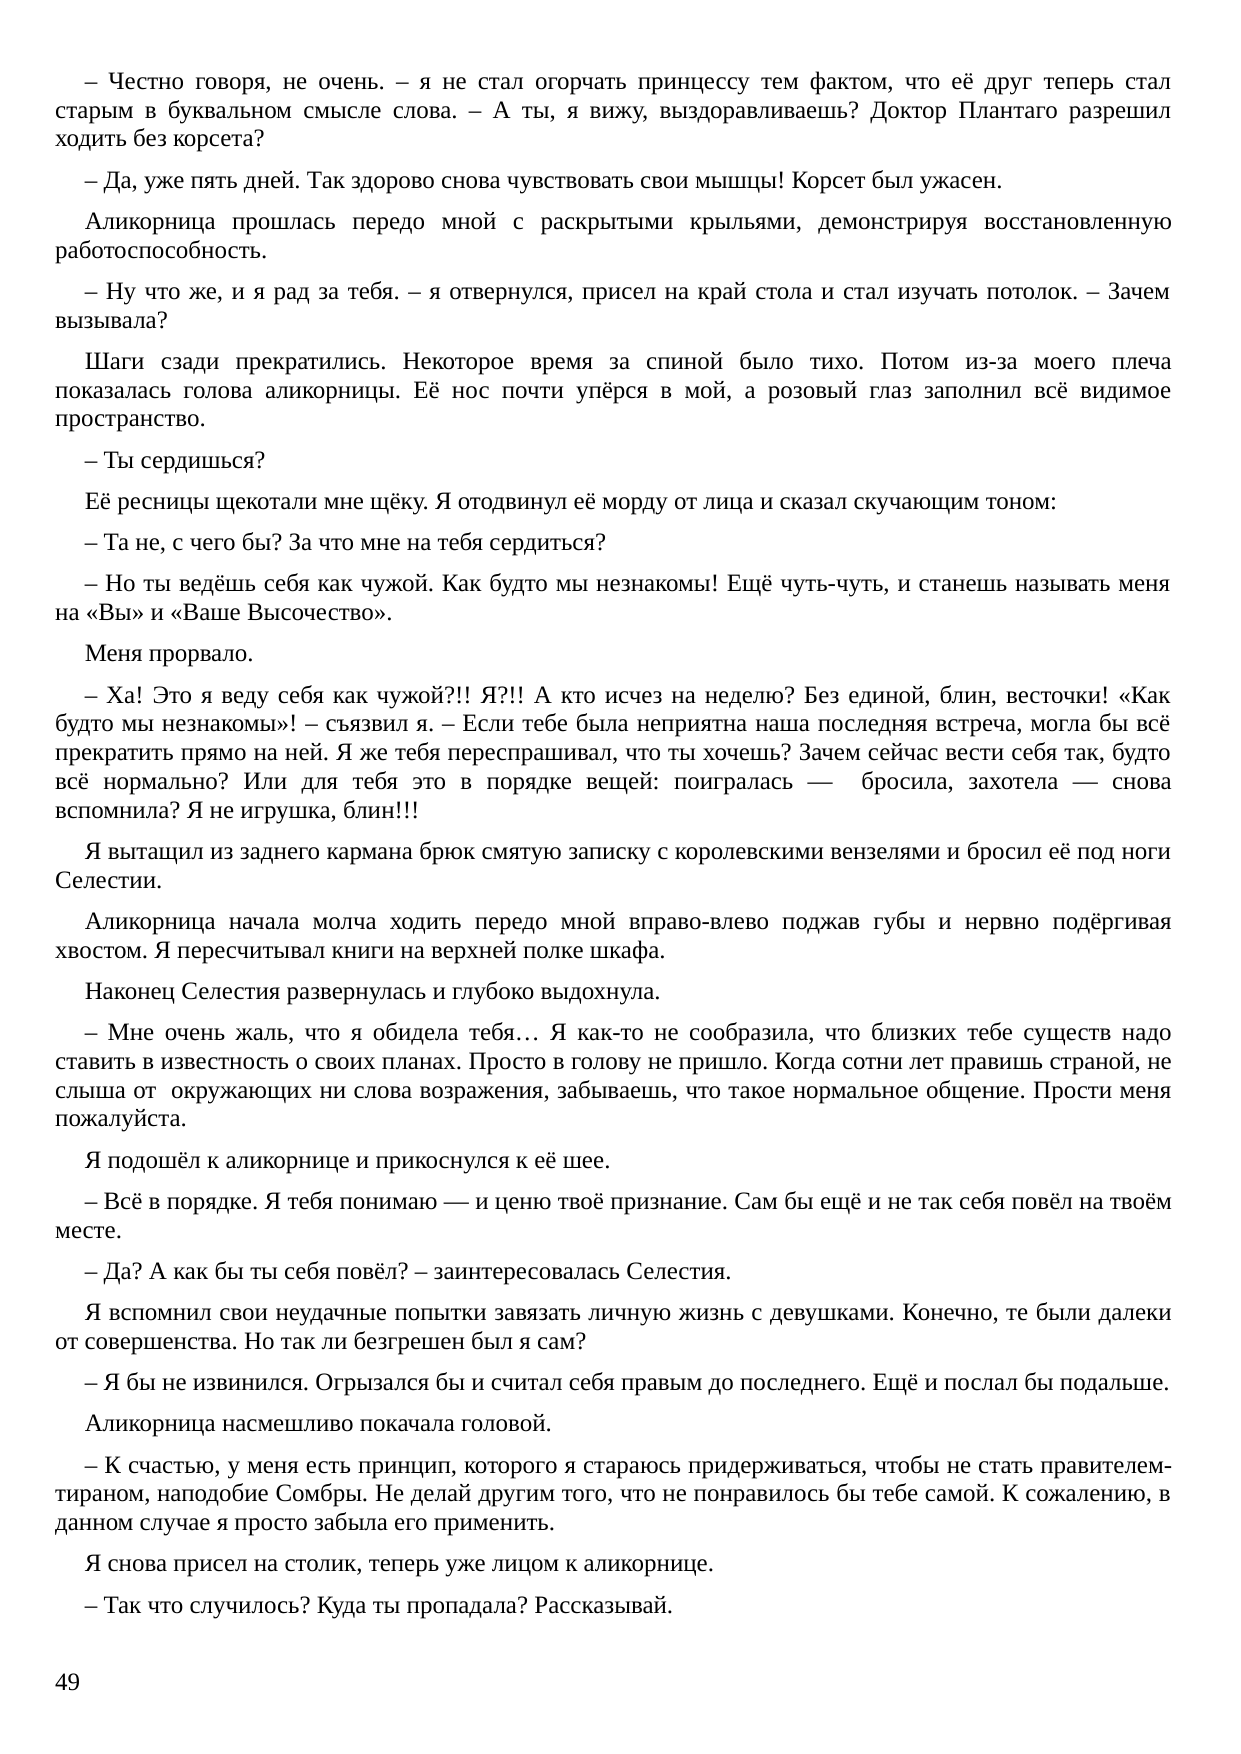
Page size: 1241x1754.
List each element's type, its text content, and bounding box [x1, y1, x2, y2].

text Я снова присел на столик, теперь уже лицом к аликорнице. [55, 1548, 1173, 1577]
text – Да? А как бы ты себя повёл? – заинтересовалась Селестия. [55, 1256, 1173, 1285]
text – Ну что же, и я рад за тебя. – я отвернулся, присел на край стола и стал изучать потолок. – Зачем вызывала? [55, 276, 1173, 333]
text Наконец Селестия развернулась и глубоко выдохнула. [55, 976, 1173, 1005]
text Её ресницы щекотали мне щёку. Я отодвинул её морду от лица и сказал скучающим тоном: [55, 486, 1173, 515]
text Шаги сзади прекратились. Некоторое время за спиной было тихо. Потом из-за моего плеча показалась голова аликорницы. Её нос почти упёрся в мой, а розовый глаз заполнил всё видимое пространство. [55, 346, 1173, 432]
text – Честно говоря, не очень. – я не стал огорчать принцессу тем фактом, что её друг теперь стал старым в буквальном смысле слова. – А ты, я вижу, выздоравливаешь? Доктор Плантаго разрешил ходить без корсета? [55, 66, 1173, 152]
text – Да, уже пять дней. Так здорово снова чувствовать свои мышцы! Корсет был ужасен. [55, 165, 1173, 193]
text – Всё в порядке. Я тебя понимаю — и ценю твоё признание. Сам бы ещё и не так себя повёл на твоём месте. [55, 1186, 1173, 1243]
text Аликорница прошлась передо мной с раскрытыми крыльями, демонстрируя восстановленную работоспособность. [55, 206, 1173, 263]
text – Но ты ведёшь себя как чужой. Как будто мы незнакомы! Ещё чуть-чуть, и станешь называть меня на «Вы» и «Ваше Высочество». [55, 568, 1173, 626]
text – Ха! Это я веду себя как чужой?!! Я?!! А кто исчез на неделю? Без единой, блин, весточки! «Как будто мы незнакомы»! – съязвил я. – Если тебе была неприятна наша последняя встреча, могла бы всё прекратить прямо на ней. Я же тебя переспрашивал, что ты хочешь? Зачем сейчас вести себя так, будто всё нормально? Или для тебя это в порядке вещей: поигралась — бросила, захотела — снова вспомнила? Я не игрушка, блин!!! [55, 680, 1173, 823]
text – Так что случилось? Куда ты пропадала? Рассказывай. [55, 1590, 1173, 1618]
text Я вспомнил свои неудачные попытки завязать личную жизнь с девушками. Конечно, те были далеки от совершенства. Но так ли безгрешен был я сам? [55, 1297, 1173, 1355]
text – Мне очень жаль, что я обидела тебя… Я как-то не сообразила, что близких тебе существ надо ставить в известность о своих планах. Просто в голову не пришло. Когда сотни лет правишь страной, не слыша от окружающих ни слова возражения, забываешь, что такое нормальное общение. Прости меня пожалуйста. [55, 1017, 1173, 1132]
text – Я бы не извинился. Огрызался бы и считал себя правым до последнего. Ещё и послал бы подальше. [55, 1367, 1173, 1396]
text Меня прорвало. [55, 638, 1173, 667]
text Я вытащил из заднего кармана брюк смятую записку с королевскими вензелями и бросил её под ноги Селестии. [55, 836, 1173, 893]
text – Ты сердишься? [55, 445, 1173, 473]
text Я подошёл к аликорнице и прикоснулся к её шее. [55, 1145, 1173, 1173]
text – К счастью, у меня есть принцип, которого я стараюсь придерживаться, чтобы не стать правителем-тираном, наподобие Сомбры. Не делай другим того, что не понравилось бы тебе самой. К сожалению, в данном случае я просто забыла его применить. [55, 1450, 1173, 1536]
text Аликорница начала молча ходить передо мной вправо-влево поджав губы и нервно подёргивая хвостом. Я пересчитывал книги на верхней полке шкафа. [55, 906, 1173, 963]
text Аликорница насмешливо покачала головой. [55, 1408, 1173, 1437]
text – Та не, с чего бы? За что мне на тебя сердиться? [55, 527, 1173, 556]
